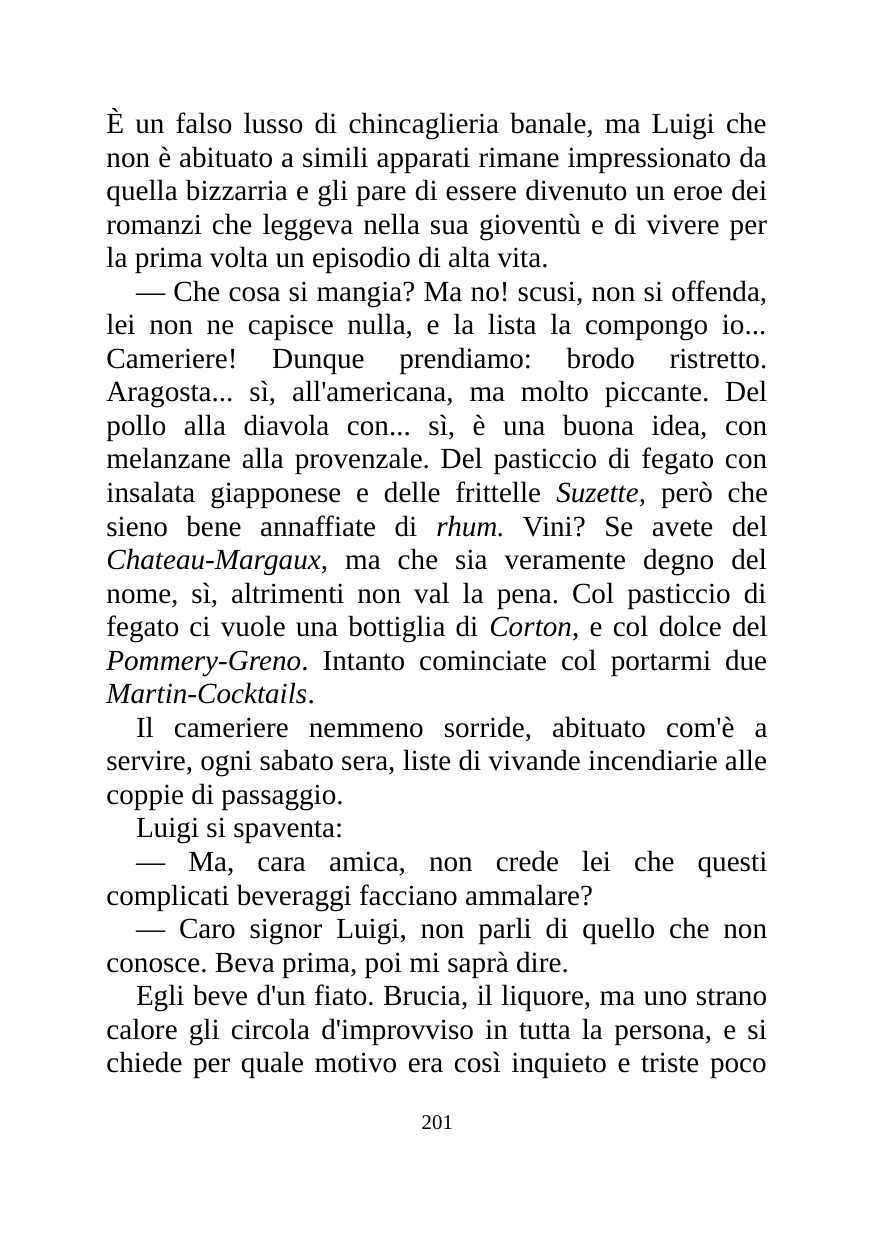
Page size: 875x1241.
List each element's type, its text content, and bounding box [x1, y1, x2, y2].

text Il cameriere nemmeno sorride, abituato com'è a servire, ogni sabato sera, liste di vivande incendiarie alle coppie di passaggio. [106, 710, 768, 811]
text Egli beve d'un fiato. Brucia, il liquore, ma uno strano calore gli circola d'improvviso in tutta la persona, e si chiede per quale motivo era così inquieto e triste poco [106, 978, 768, 1079]
text — Caro signor Luigi, non parli di quello che non conosce. Beva prima, poi mi saprà dire. [106, 911, 768, 978]
text — Ma, cara amica, non crede lei che questi complicati beveraggi facciano ammalare? [106, 844, 768, 911]
text Luigi si spaventa: [106, 811, 768, 844]
text È un falso lusso di chincaglieria banale, ma Luigi che non è abituato a simili apparati rimane impressionato da quella bizzarria e gli pare di essere divenuto un eroe dei romanzi che leggeva nella sua gioventù e di vivere per la prima volta un episodio di alta vita. [106, 106, 768, 274]
text — Che cosa si mangia? Ma no! scusi, non si offenda, lei non ne capisce nulla, e la lista la compongo io... Cameriere! Dunque prendiamo: brodo ristretto. Aragosta... sì, all'americana, ma molto piccante. Del pollo alla diavola con... sì, è una buona idea, con melanzane alla provenzale. Del pasticcio di fegato con insalata giapponese e delle frittelle Suzette, però che sieno bene annaffiate di rhum. Vini? Se avete del Chateau-Margaux, ma che sia veramente degno del nome, sì, altrimenti non val la pena. Col pasticcio di fegato ci vuole una bottiglia di Corton, e col dolce del Pommery-Greno. Intanto cominciate col portarmi due Martin-Cocktails. [106, 274, 768, 710]
